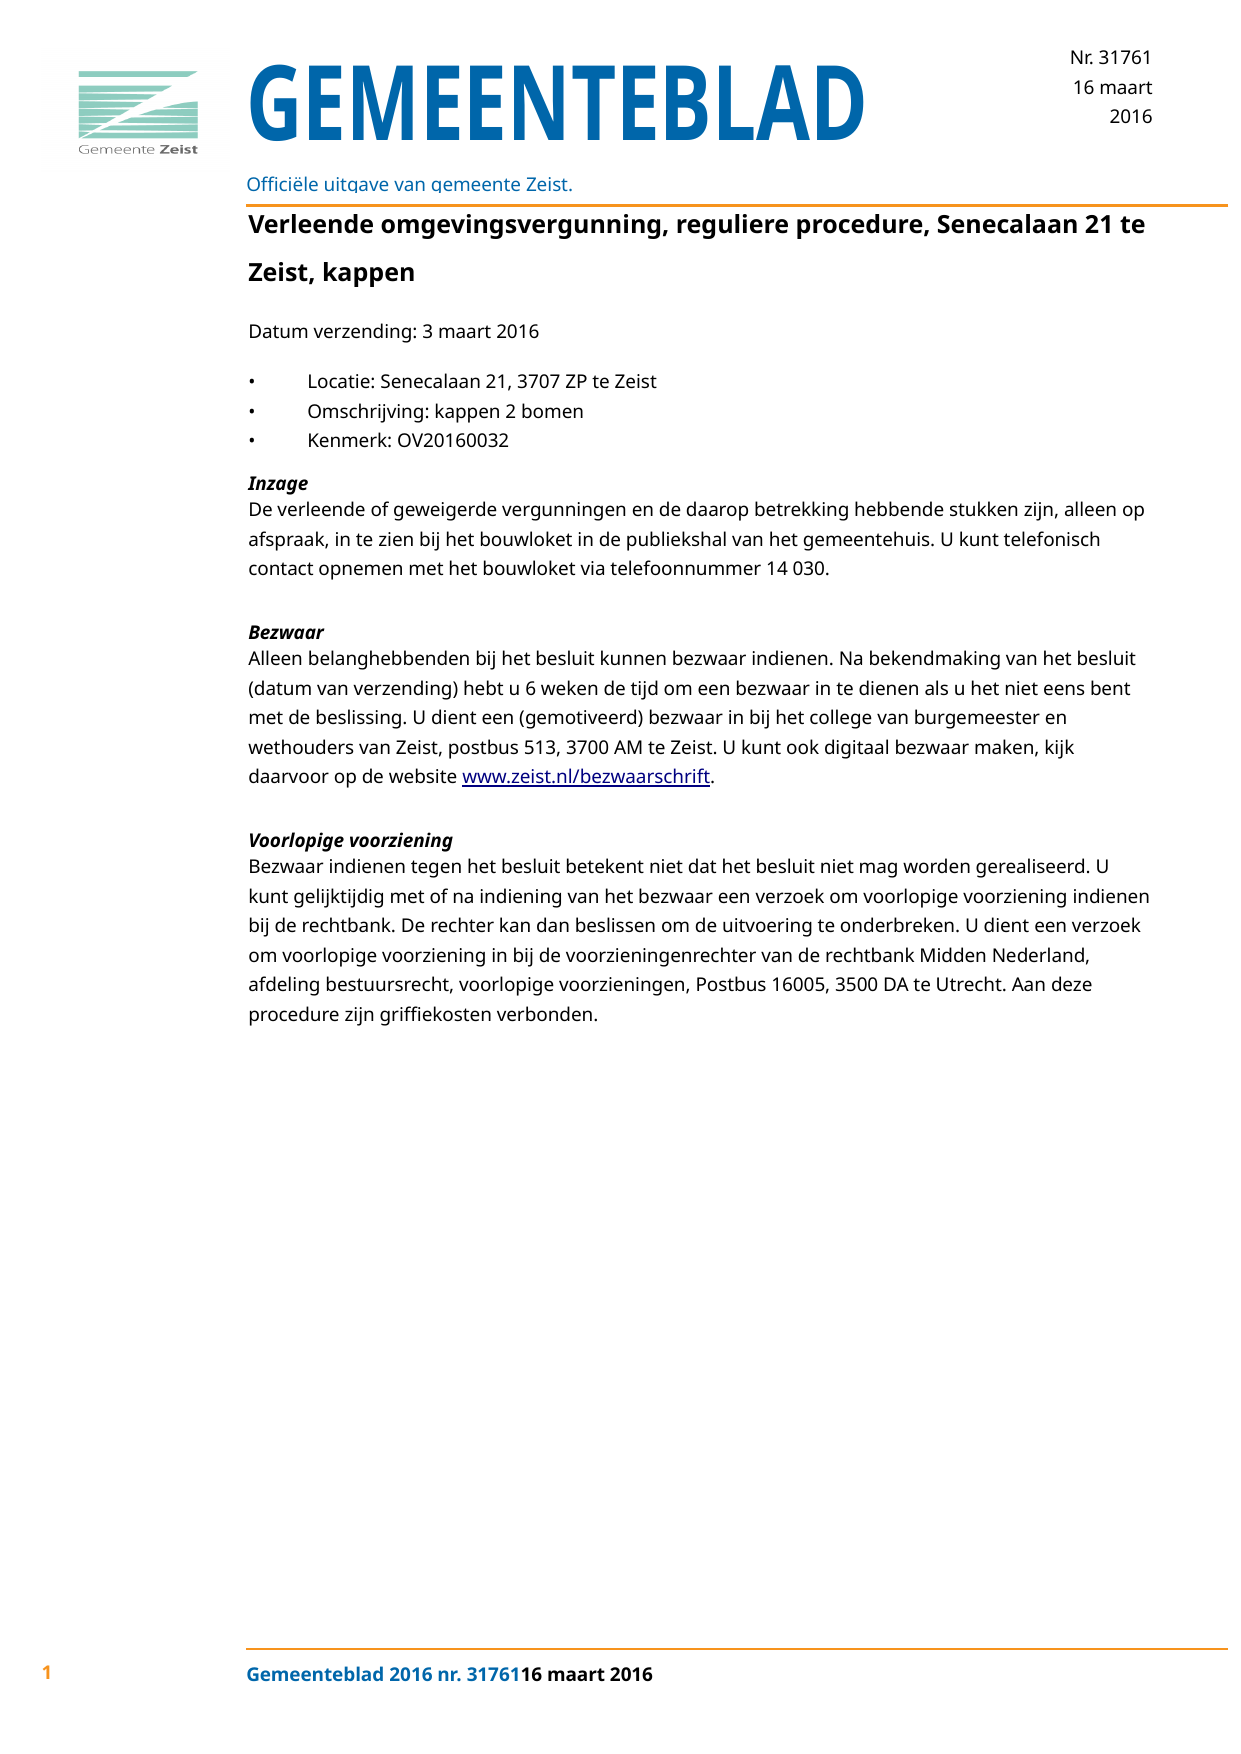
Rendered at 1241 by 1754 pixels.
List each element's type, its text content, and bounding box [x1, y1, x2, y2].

text Inzage [248, 471, 1152, 496]
list Omschrijving: kappen 2 bomen [248, 398, 1152, 424]
list Locatie: Senecalaan 21, 3707 ZP te Zeist [248, 368, 1152, 394]
text Verleende omgevingsvergunning, reguliere procedure, Senecalaan 21 te Zeist, kappen [248, 207, 1152, 288]
list Kenmerk: OV20160032 [248, 427, 1152, 453]
text Bezwaar [248, 619, 1152, 645]
text Voorlopige voorziening [248, 827, 1152, 853]
text Datum verzending: 3 maart 2016 [248, 318, 1152, 344]
picture [41, 47, 231, 172]
text Alleen belanghebbenden bij het besluit kunnen bezwaar indienen. Na bekendmaking van het besluit (datum van verzending) hebt u 6 weken de tijd om een bezwaar in te dienen als u het niet eens bent met de beslissing. U dient een (gemotiveerd) bezwaar in bij het college van burgemeester en wethouders van Zeist, postbus 513, 3700 AM te Zeist. U kunt ook digitaal bezwaar maken, kijk daarvoor op de website www.zeist.nl/bezwaarschrift. [248, 645, 1152, 789]
text De verleende of geweigerde vergunningen en de daarop betrekking hebbende stukken zijn, alleen op afspraak, in te zien bij het bouwloket in de publiekshal van het gemeentehuis. U kunt telefonisch contact opnemen met het bouwloket via telefoonnummer 14 030. [248, 496, 1152, 581]
text Bezwaar indienen tegen het besluit betekent niet dat het besluit niet mag worden gerealiseerd. U kunt gelijktijdig met of na indiening van het bezwaar een verzoek om voorlopige voorziening indienen bij de rechtbank. De rechter kan dan beslissen om de uitvoering te onderbreken. U dient een verzoek om voorlopige voorziening in bij de voorzieningenrechter van de rechtbank Midden Nederland, afdeling bestuursrecht, voorlopige voorzieningen, Postbus 16005, 3500 DA te Utrecht. Aan deze procedure zijn griffiekosten verbonden. [248, 853, 1152, 1027]
